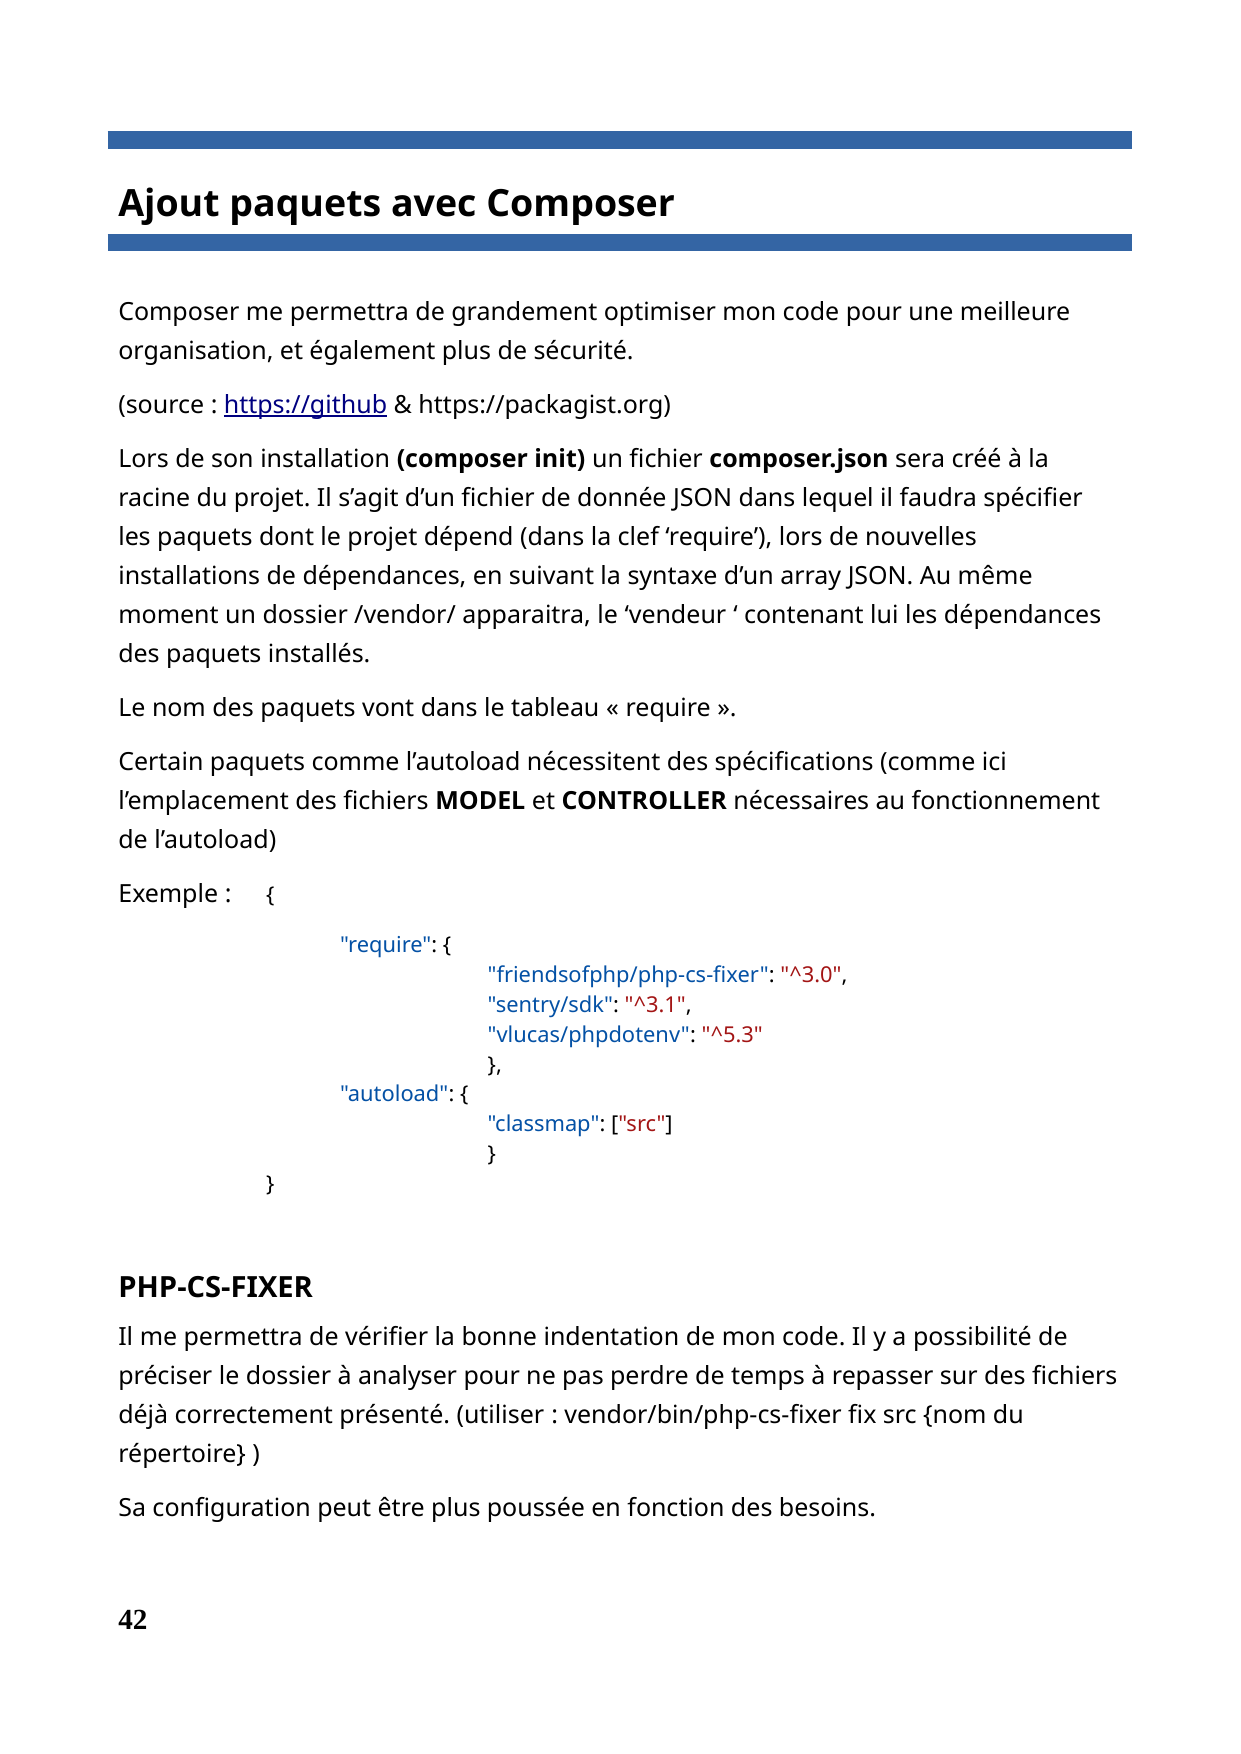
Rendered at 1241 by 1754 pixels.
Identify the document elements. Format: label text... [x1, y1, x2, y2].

text (source : https://github & https://packagist.org) [118, 387, 1122, 421]
text } [118, 1138, 1122, 1168]
text Lors de son installation (composer init) un fichier composer.json sera créé à la racine du projet. Il s’agit d’un fichier de donnée JSON dans lequel il faudra spécifier les paquets dont le projet dépend (dans la clef ‘require’), lors de nouvelles installations de dépendances, en suivant la syntaxe d’un array JSON. Au même moment un dossier /vendor/ apparaitra, le ‘vendeur ‘ contenant lui les dépendances des paquets installés. [118, 440, 1122, 670]
text Il me permettra de vérifier la bonne indentation de mon code. Il y a possibilité de préciser le dossier à analyser pour ne pas perdre de temps à repasser sur des fichiers déjà correctement présenté. (utiliser : vendor/bin/php-cs-fixer fix src {nom du répertoire} ) [118, 1318, 1122, 1470]
subtitle Ajout paquets avec Composer [118, 176, 1122, 227]
text "classmap": ["src"] [118, 1108, 1122, 1138]
text Certain paquets comme l’autoload nécessitent des spécifications (comme ici l’emplacement des fichiers MODEL et CONTROLLER nécessaires au fonctionnement de l’autoload) [118, 744, 1122, 856]
text }, [118, 1049, 1122, 1078]
text Exemple : { [118, 876, 1122, 910]
text Sa configuration peut être plus poussée en fonction des besoins. [118, 1489, 1122, 1523]
text "require": { [118, 929, 1122, 959]
text "vlucas/phpdotenv": "^5.3" [118, 1019, 1122, 1049]
text } [118, 1168, 1122, 1198]
text "autoload": { [118, 1078, 1122, 1108]
text "sentry/sdk": "^3.1", [118, 989, 1122, 1019]
subtitle PHP-CS-FIXER [118, 1266, 1122, 1306]
text Composer me permettra de grandement optimiser mon code pour une meilleure organisation, et également plus de sécurité. [118, 294, 1122, 367]
text "friendsofphp/php-cs-fixer": "^3.0", [118, 959, 1122, 989]
text Le nom des paquets vont dans le tableau « require ». [118, 690, 1122, 724]
